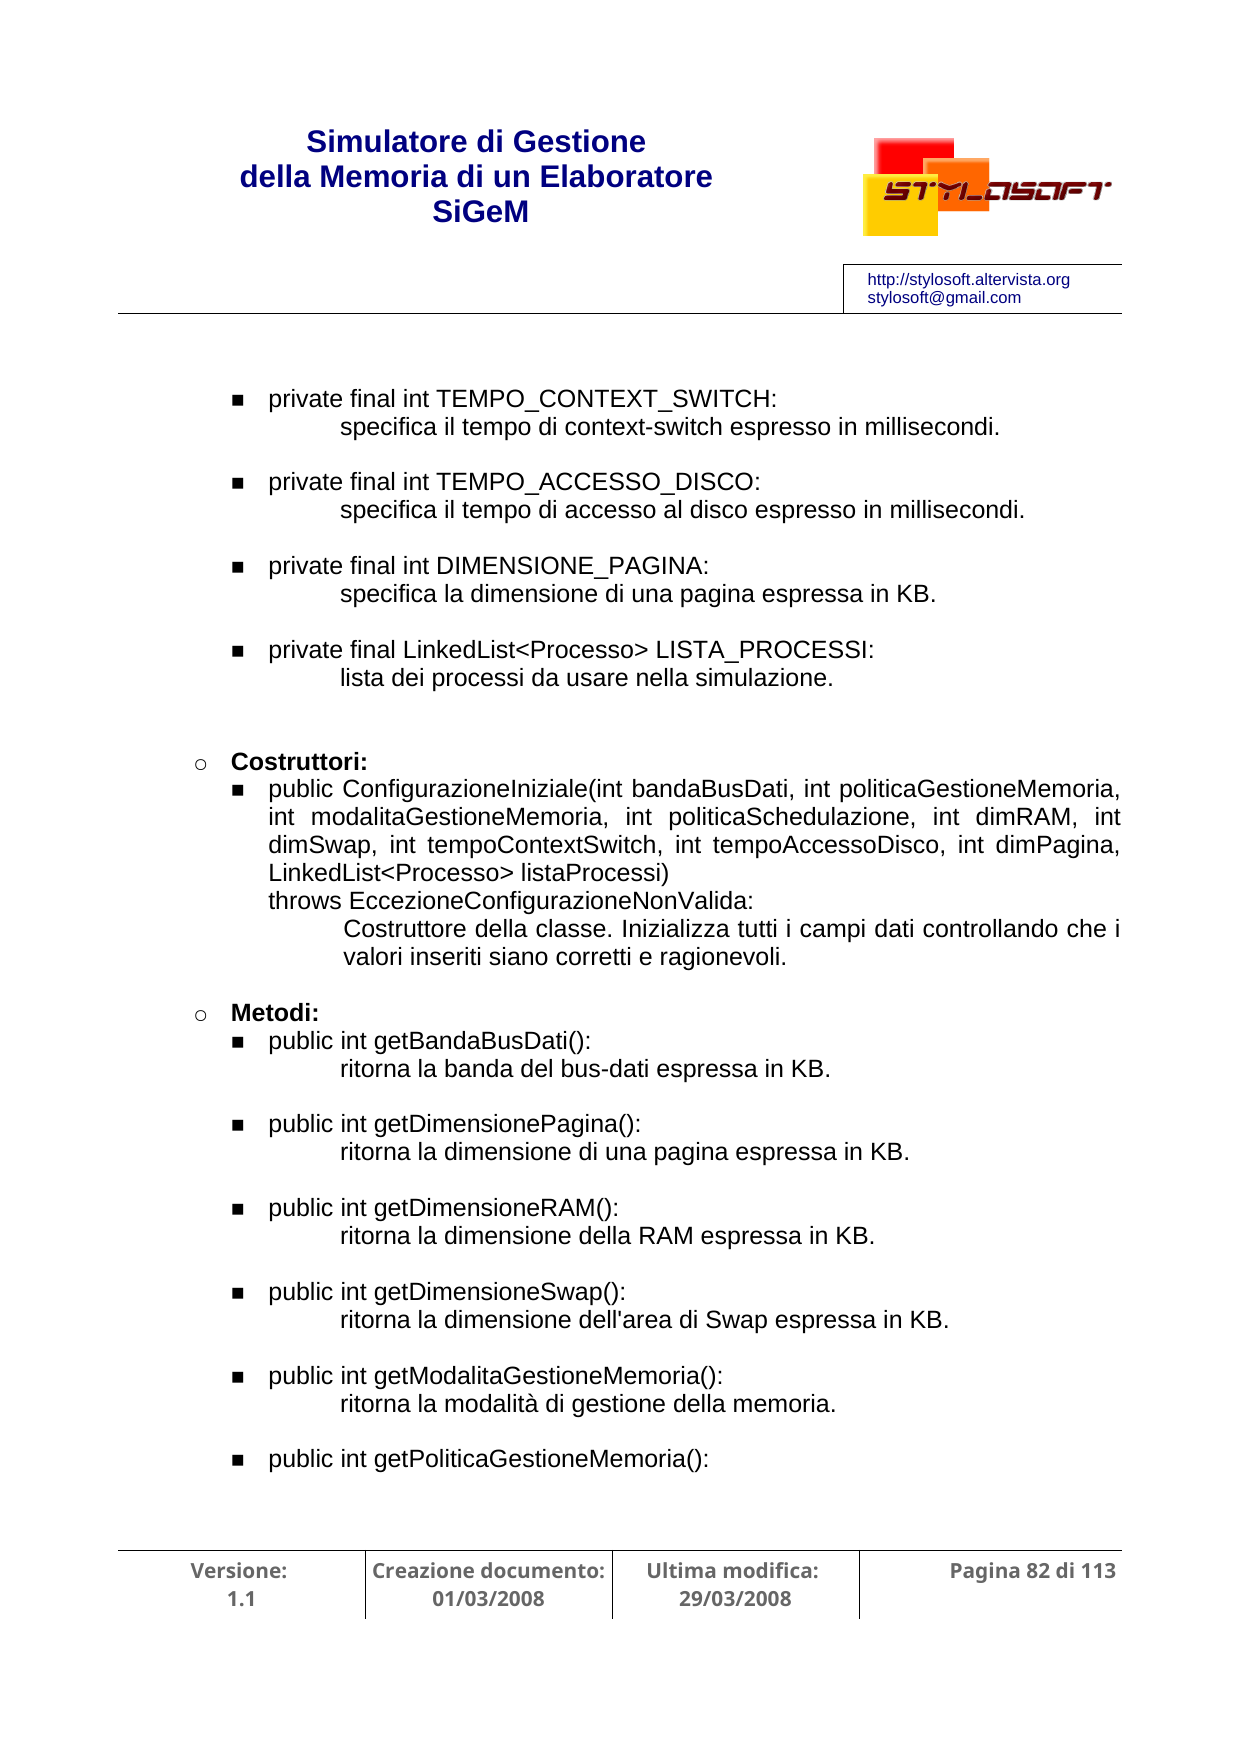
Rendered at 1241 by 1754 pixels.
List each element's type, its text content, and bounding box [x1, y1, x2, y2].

list public int getDimensionePagina(): [231, 1110, 1122, 1138]
list Metodi: [193, 999, 1122, 1027]
text lista dei processi da usare nella simulazione. [118, 664, 1122, 692]
text specifica il tempo di context-switch espresso in millisecondi. [118, 412, 1122, 440]
list Costruttori: [193, 747, 1122, 775]
text ritorna la modalità di gestione della memoria. [118, 1389, 1122, 1417]
text ritorna la dimensione dell'area di Swap espressa in KB. [118, 1306, 1122, 1334]
list public int getDimensioneRAM(): [231, 1194, 1122, 1222]
text ritorna la banda del bus-dati espressa in KB. [118, 1054, 1122, 1082]
list private final int DIMENSIONE_PAGINA: [231, 552, 1122, 580]
list public ConfigurazioneIniziale(int bandaBusDati, int politicaGestioneMemoria, int modalitaGestioneMemoria, int politicaSchedulazione, int dimRAM, int dimSwap, int tempoContextSwitch, int tempoAccessoDisco, int dimPagina, LinkedList<Processo> listaProcessi) [231, 775, 1122, 887]
list public int getModalitaGestioneMemoria(): [231, 1362, 1122, 1389]
list private final int TEMPO_ACCESSO_DISCO: [231, 468, 1122, 496]
text ritorna la dimensione di una pagina espressa in KB. [118, 1138, 1122, 1166]
text ritorna la dimensione della RAM espressa in KB. [118, 1222, 1122, 1250]
text specifica il tempo di accesso al disco espresso in millisecondi. [118, 496, 1122, 524]
list private final LinkedList<Processo> LISTA_PROCESSI: [231, 636, 1122, 664]
list public int getDimensioneSwap(): [231, 1278, 1122, 1306]
list public int getBandaBusDati(): [231, 1027, 1122, 1054]
list public int getPoliticaGestioneMemoria(): [231, 1445, 1122, 1473]
list Costruttore della classe. Inizializza tutti i campi dati controllando che i valori inseriti siano corretti e ragionevoli. [306, 915, 1122, 971]
list throws EccezioneConfigurazioneNonValida: [231, 887, 1122, 915]
list private final int TEMPO_CONTEXT_SWITCH: [231, 384, 1122, 412]
picture [848, 123, 1117, 247]
text specifica la dimensione di una pagina espressa in KB. [118, 580, 1122, 608]
